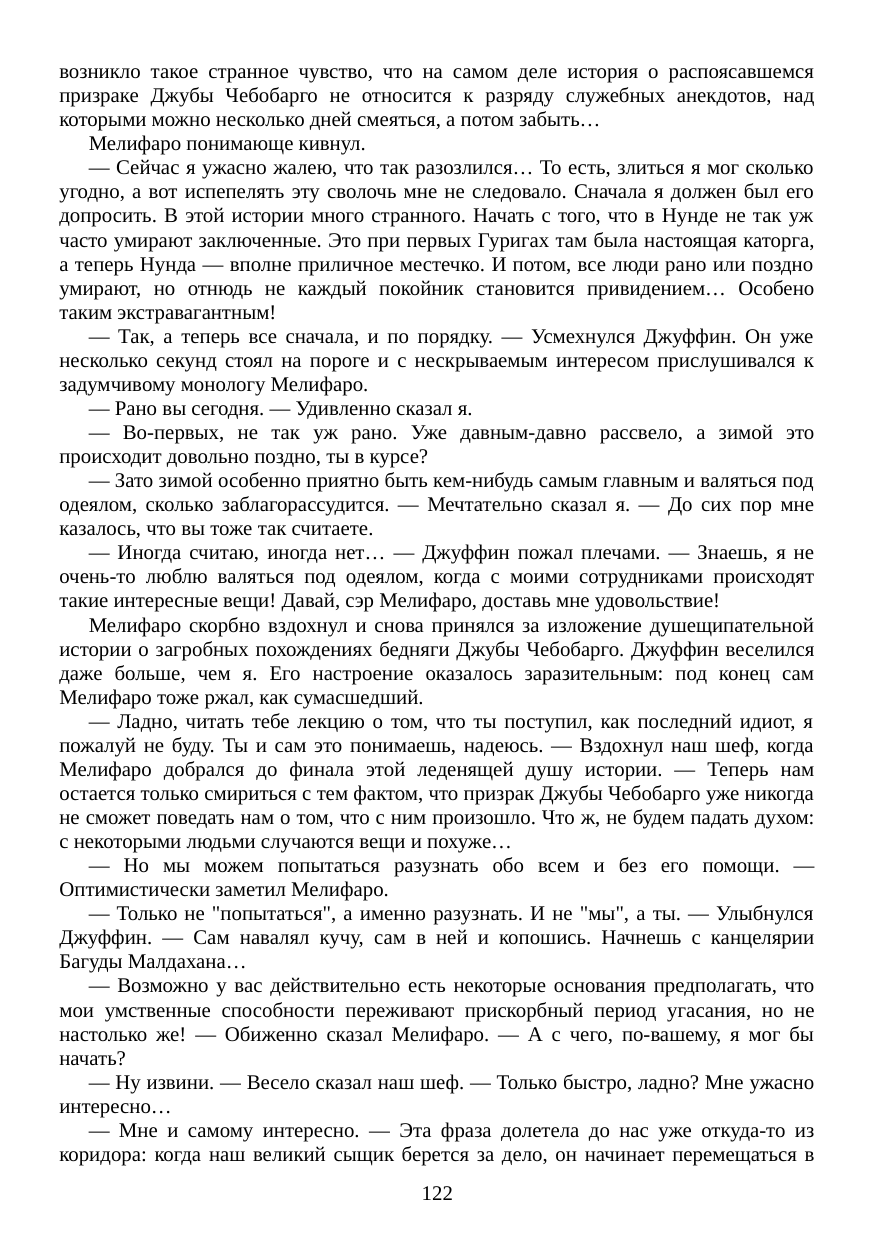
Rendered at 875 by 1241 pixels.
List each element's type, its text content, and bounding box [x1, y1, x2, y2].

text — Так, а теперь все сначала, и по порядку. — Усмехнулся Джуффин. Он уже несколько секунд стоял на пороге и с нескрываемым интересом прислушивался к задумчивому монологу Мелифаро. [59, 324, 815, 396]
text Мелифаро понимающе кивнул. [59, 131, 815, 155]
text — Сейчас я ужасно жалею, что так разозлился… То есть, злиться я мог сколько угодно, а вот испепелять эту сволочь мне не следовало. Сначала я должен был его допросить. В этой истории много странного. Начать с того, что в Нунде не так уж часто умирают заключенные. Это при первых Гуригах там была настоящая каторга, а теперь Нунда — вполне приличное местечко. И потом, все люди рано или поздно умирают, но отнюдь не каждый покойник становится привидением… Особено таким экстравагантным! [59, 155, 815, 324]
text — Мне и самому интересно. — Эта фраза долетела до нас уже откуда-то из коридора: когда наш великий сыщик берется за дело, он начинает перемещаться в [59, 1118, 815, 1166]
text — Только не "попытаться", а именно разузнать. И не "мы", а ты. — Улыбнулся Джуффин. — Сам навалял кучу, сам в ней и копошись. Начнешь с канцелярии Багуды Малдахана… [59, 901, 815, 973]
text — Ну извини. — Весело сказал наш шеф. — Только быстро, ладно? Мне ужасно интересно… [59, 1070, 815, 1118]
text — Возможно у вас действительно есть некоторые основания предполагать, что мои умственные способности переживают прискорбный период угасания, но не настолько же! — Обиженно сказал Мелифаро. — А с чего, по-вашему, я мог бы начать? [59, 973, 815, 1070]
text возникло такое странное чувство, что на самом деле история о распоясавшемся призраке Джубы Чебобарго не относится к разряду служебных анекдотов, над которыми можно несколько дней смеяться, а потом забыть… [59, 59, 815, 131]
text — Зато зимой особенно приятно быть кем-нибудь самым главным и валяться под одеялом, сколько заблагорассудится. — Мечтательно сказал я. — До сих пор мне казалось, что вы тоже так считаете. [59, 468, 815, 540]
text — Рано вы сегодня. — Удивленно сказал я. [59, 396, 815, 420]
text — Но мы можем попытаться разузнать обо всем и без его помощи. — Оптимистически заметил Мелифаро. [59, 853, 815, 901]
text — Ладно, читать тебе лекцию о том, что ты поступил, как последний идиот, я пожалуй не буду. Ты и сам это понимаешь, надеюсь. — Вздохнул наш шеф, когда Мелифаро добрался до финала этой леденящей душу истории. — Теперь нам остается только смириться с тем фактом, что призрак Джубы Чебобарго уже никогда не сможет поведать нам о том, что с ним произошло. Что ж, не будем падать духом: с некоторыми людьми случаются вещи и похуже… [59, 709, 815, 853]
text — Иногда считаю, иногда нет… — Джуффин пожал плечами. — Знаешь, я не очень-то люблю валяться под одеялом, когда с моими сотрудниками происходят такие интересные вещи! Давай, сэр Мелифаро, доставь мне удовольствие! [59, 540, 815, 612]
text Мелифаро скорбно вздохнул и снова принялся за изложение душещипательной истории о загробных похождениях бедняги Джубы Чебобарго. Джуффин веселился даже больше, чем я. Его настроение оказалось заразительным: под конец сам Мелифаро тоже ржал, как сумасшедший. [59, 612, 815, 709]
text — Во-первых, не так уж рано. Уже давным-давно рассвело, а зимой это происходит довольно поздно, ты в курсе? [59, 420, 815, 468]
